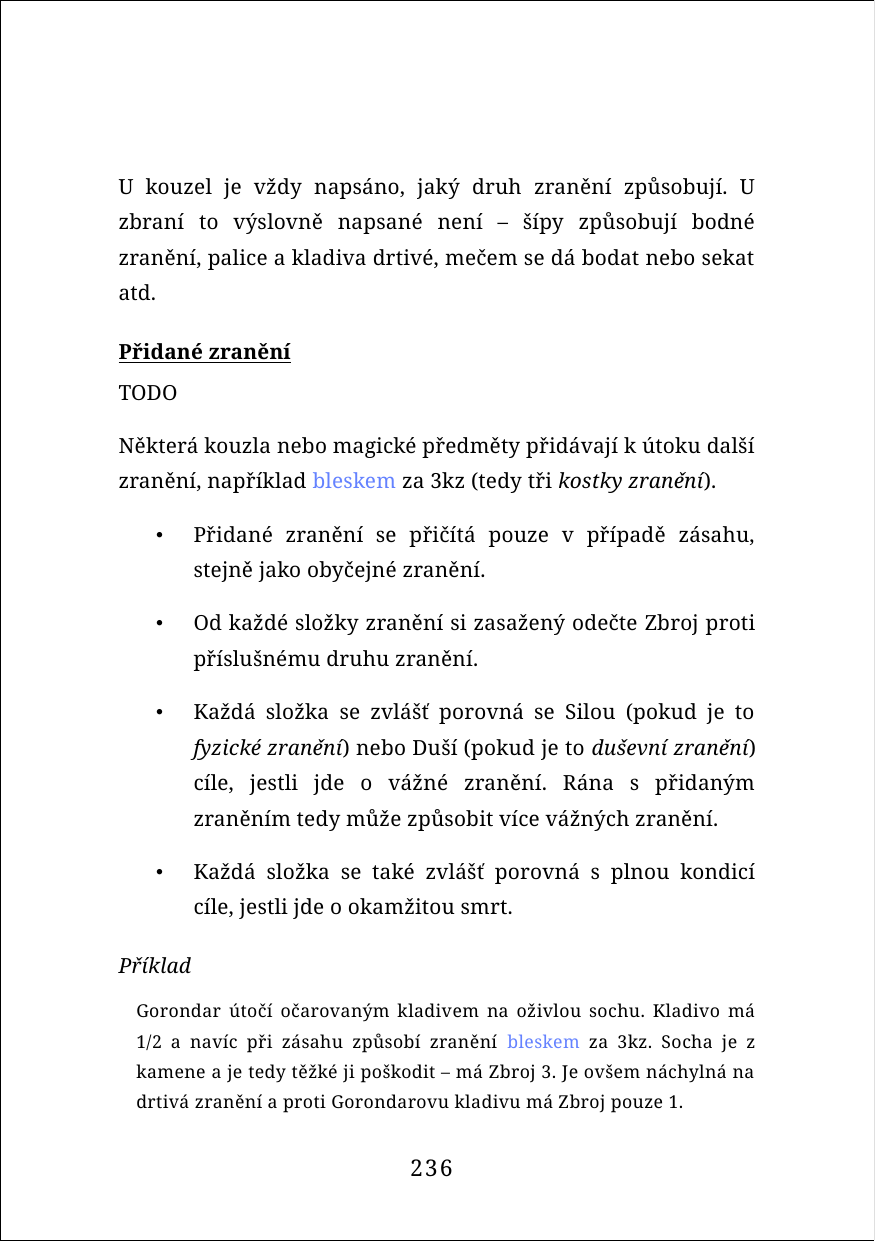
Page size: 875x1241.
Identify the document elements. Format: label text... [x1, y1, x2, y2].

list Každá složka se zvlášť porovná se Silou (pokud je to fyzické zranění) nebo Duší (pokud je to duševní zranění) cíle, jestli jde o vážné zranění. Rána s přidaným zraněním tedy může způsobit více vážných zranění. [156, 697, 756, 832]
text Příklad [118, 952, 756, 980]
text Gorondar útočí očarovaným kladivem na oživlou sochu. Kladivo má 1/2 a navíc při zásahu způsobí zranění bleskem za 3kz. Socha je z kamene a je tedy těžké ji poškodit – má Zbroj 3. Je ovšem náchylná na drtivá zranění a proti Gorondarovu kladivu má Zbroj pouze 1. [136, 999, 756, 1114]
text TODO [118, 378, 756, 406]
list Přidané zranění se přičítá pouze v případě zásahu, stejně jako obyčejné zranění. [156, 520, 756, 584]
list Každá složka se také zvlášť porovná s plnou kondicí cíle, jestli jde o okamžitou smrt. [156, 857, 756, 921]
text U kouzel je vždy napsáno, jaký druh zranění způsobují. U zbraní to výslovně napsané není – šípy způsobují bodné zranění, palice a kladiva drtivé, mečem se dá bodat nebo sekat atd. [118, 172, 756, 307]
list Od každé složky zranění si zasažený odečte Zbroj proti příslušnému druhu zranění. [156, 608, 756, 672]
text Některá kouzla nebo magické předměty přidávají k útoku další zranění, například bleskem za 3kz (tedy tři kostky zranění). [118, 431, 756, 495]
subtitle Přidané zranění [118, 337, 756, 366]
